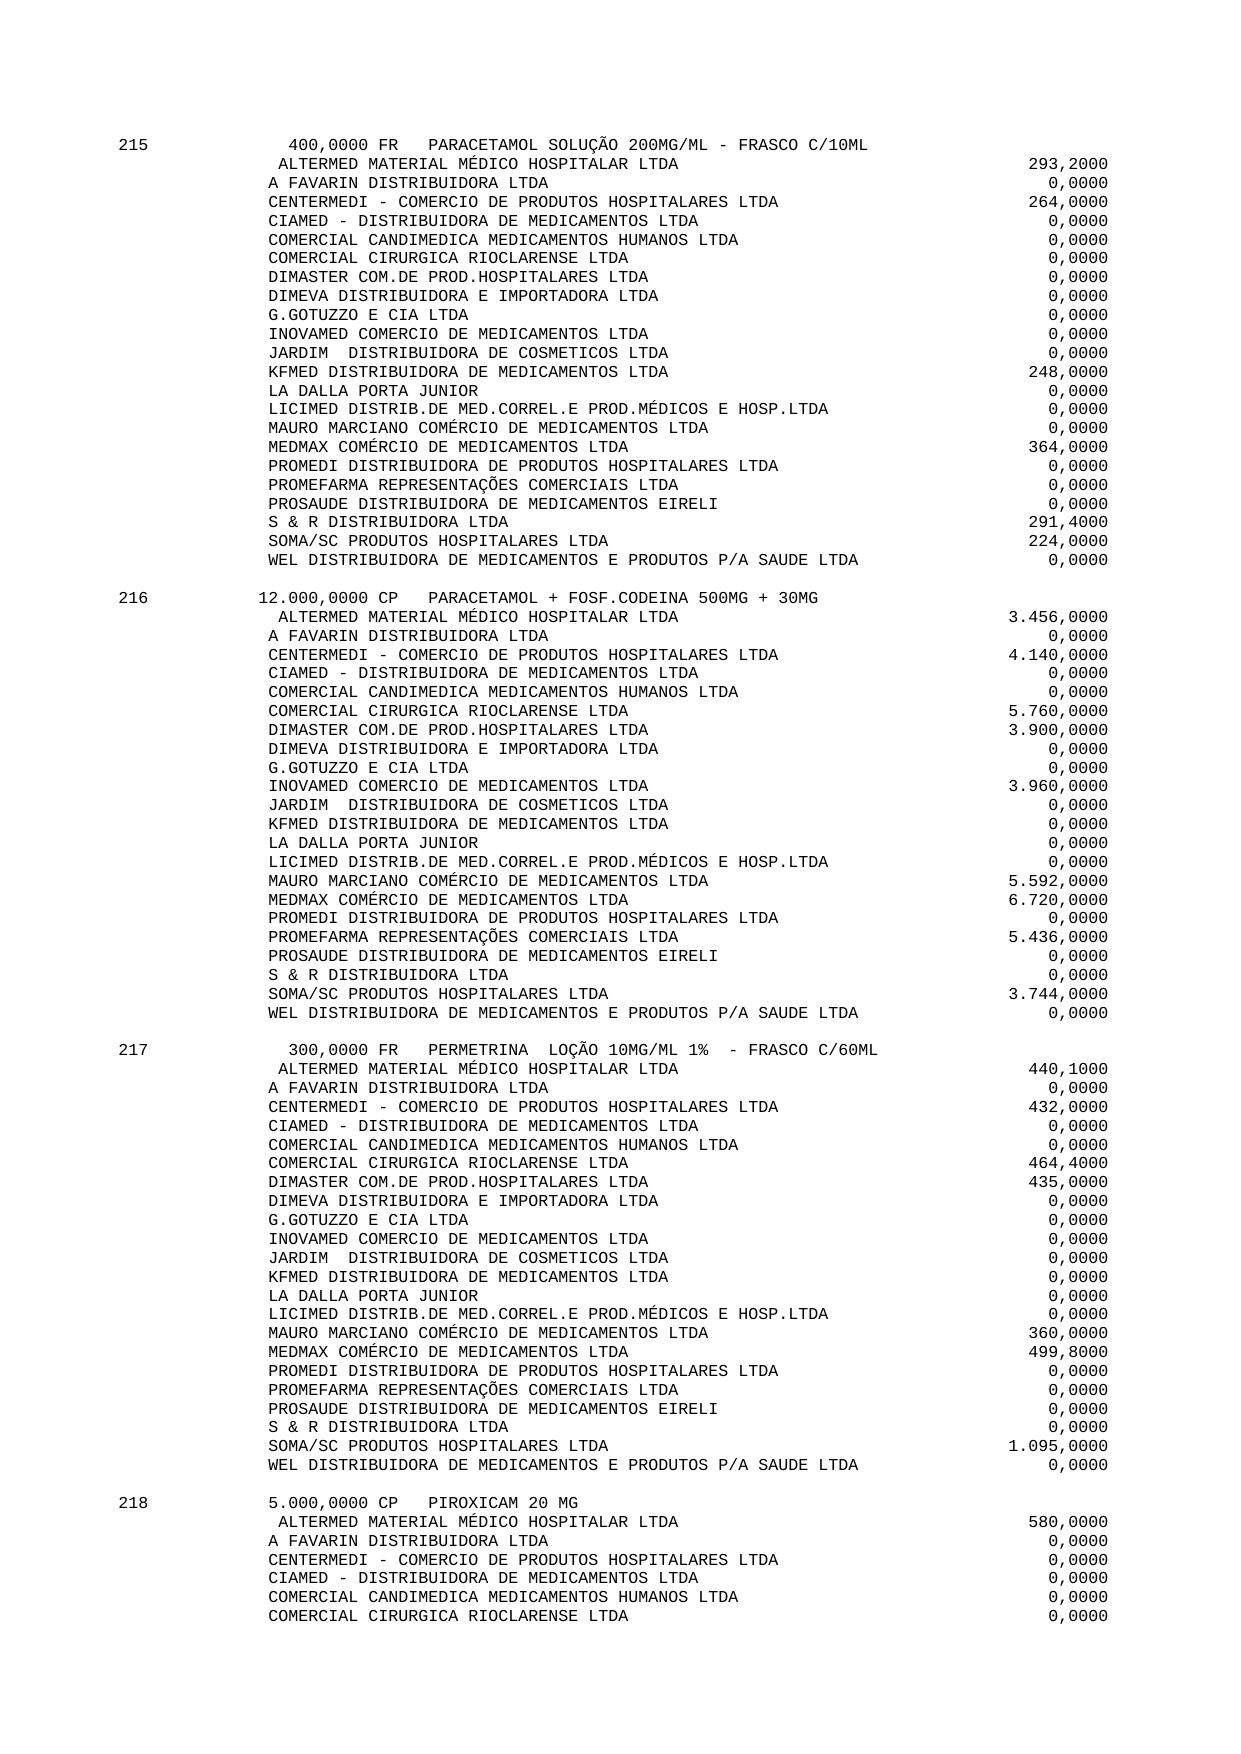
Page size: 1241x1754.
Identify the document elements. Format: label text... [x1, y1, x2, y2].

text 215 400,0000 FR PARACETAMOL SOLUÇÃO 200MG/ML - FRASCO C/10ML ALTERMED MATERIAL MÉDICO HOSPITALAR LTDA 293,2000 A FAVARIN DISTRIBUIDORA LTDA 0,0000 CENTERMEDI - COMERCIO DE PRODUTOS HOSPITALARES LTDA 264,0000 CIAMED - DISTRIBUIDORA DE MEDICAMENTOS LTDA 0,0000 COMERCIAL CANDIMEDICA MEDICAMENTOS HUMANOS LTDA 0,0000 COMERCIAL CIRURGICA RIOCLARENSE LTDA 0,0000 DIMASTER COM.DE PROD.HOSPITALARES LTDA 0,0000 DIMEVA DISTRIBUIDORA E IMPORTADORA LTDA 0,0000 G.GOTUZZO E CIA LTDA 0,0000 INOVAMED COMERCIO DE MEDICAMENTOS LTDA 0,0000 JARDIM DISTRIBUIDORA DE COSMETICOS LTDA 0,0000 KFMED DISTRIBUIDORA DE MEDICAMENTOS LTDA 248,0000 LA DALLA PORTA JUNIOR 0,0000 LICIMED DISTRIB.DE MED.CORREL.E PROD.MÉDICOS E HOSP.LTDA 0,0000 MAURO MARCIANO COMÉRCIO DE MEDICAMENTOS LTDA 0,0000 MEDMAX COMÉRCIO DE MEDICAMENTOS LTDA 364,0000 PROMEDI DISTRIBUIDORA DE PRODUTOS HOSPITALARES LTDA 0,0000 PROMEFARMA REPRESENTAÇÕES COMERCIAIS LTDA 0,0000 PROSAUDE DISTRIBUIDORA DE MEDICAMENTOS EIRELI 0,0000 S & R DISTRIBUIDORA LTDA 291,4000 SOMA/SC PRODUTOS HOSPITALARES LTDA 224,0000 WEL DISTRIBUIDORA DE MEDICAMENTOS E PRODUTOS P/A SAUDE LTDA 0,0000 216 12.000,0000 CP PARACETAMOL + FOSF.CODEINA 500MG + 30MG ALTERMED MATERIAL MÉDICO HOSPITALAR LTDA 3.456,0000 A FAVARIN DISTRIBUIDORA LTDA 0,0000 CENTERMEDI - COMERCIO DE PRODUTOS HOSPITALARES LTDA 4.140,0000 CIAMED - DISTRIBUIDORA DE MEDICAMENTOS LTDA 0,0000 COMERCIAL CANDIMEDICA MEDICAMENTOS HUMANOS LTDA 0,0000 COMERCIAL CIRURGICA RIOCLARENSE LTDA 5.760,0000 DIMASTER COM.DE PROD.HOSPITALARES LTDA 3.900,0000 DIMEVA DISTRIBUIDORA E IMPORTADORA LTDA 0,0000 G.GOTUZZO E CIA LTDA 0,0000 INOVAMED COMERCIO DE MEDICAMENTOS LTDA 3.960,0000 JARDIM DISTRIBUIDORA DE COSMETICOS LTDA 0,0000 KFMED DISTRIBUIDORA DE MEDICAMENTOS LTDA 0,0000 LA DALLA PORTA JUNIOR 0,0000 LICIMED DISTRIB.DE MED.CORREL.E PROD.MÉDICOS E HOSP.LTDA 0,0000 MAURO MARCIANO COMÉRCIO DE MEDICAMENTOS LTDA 5.592,0000 MEDMAX COMÉRCIO DE MEDICAMENTOS LTDA 6.720,0000 PROMEDI DISTRIBUIDORA DE PRODUTOS HOSPITALARES LTDA 0,0000 PROMEFARMA REPRESENTAÇÕES COMERCIAIS LTDA 5.436,0000 PROSAUDE DISTRIBUIDORA DE MEDICAMENTOS EIRELI 0,0000 S & R DISTRIBUIDORA LTDA 0,0000 SOMA/SC PRODUTOS HOSPITALARES LTDA 3.744,0000 WEL DISTRIBUIDORA DE MEDICAMENTOS E PRODUTOS P/A SAUDE LTDA 0,0000 217 300,0000 FR PERMETRINA LOÇÃO 10MG/ML 1% - FRASCO C/60ML ALTERMED MATERIAL MÉDICO HOSPITALAR LTDA 440,1000 A FAVARIN DISTRIBUIDORA LTDA 0,0000 CENTERMEDI - COMERCIO DE PRODUTOS HOSPITALARES LTDA 432,0000 CIAMED - DISTRIBUIDORA DE MEDICAMENTOS LTDA 0,0000 COMERCIAL CANDIMEDICA MEDICAMENTOS HUMANOS LTDA 0,0000 COMERCIAL CIRURGICA RIOCLARENSE LTDA 464,4000 DIMASTER COM.DE PROD.HOSPITALARES LTDA 435,0000 DIMEVA DISTRIBUIDORA E IMPORTADORA LTDA 0,0000 G.GOTUZZO E CIA LTDA 0,0000 INOVAMED COMERCIO DE MEDICAMENTOS LTDA 0,0000 JARDIM DISTRIBUIDORA DE COSMETICOS LTDA 0,0000 KFMED DISTRIBUIDORA DE MEDICAMENTOS LTDA 0,0000 LA DALLA PORTA JUNIOR 0,0000 LICIMED DISTRIB.DE MED.CORREL.E PROD.MÉDICOS E HOSP.LTDA 0,0000 MAURO MARCIANO COMÉRCIO DE MEDICAMENTOS LTDA 360,0000 MEDMAX COMÉRCIO DE MEDICAMENTOS LTDA 499,8000 PROMEDI DISTRIBUIDORA DE PRODUTOS HOSPITALARES LTDA 0,0000 PROMEFARMA REPRESENTAÇÕES COMERCIAIS LTDA 0,0000 PROSAUDE DISTRIBUIDORA DE MEDICAMENTOS EIRELI 0,0000 S & R DISTRIBUIDORA LTDA 0,0000 SOMA/SC PRODUTOS HOSPITALARES LTDA 1.095,0000 WEL DISTRIBUIDORA DE MEDICAMENTOS E PRODUTOS P/A SAUDE LTDA 0,0000 218 5.000,0000 CP PIROXICAM 20 MG ALTERMED MATERIAL MÉDICO HOSPITALAR LTDA 580,0000 A FAVARIN DISTRIBUIDORA LTDA 0,0000 CENTERMEDI - COMERCIO DE PRODUTOS HOSPITALARES LTDA 0,0000 CIAMED - DISTRIBUIDORA DE MEDICAMENTOS LTDA 0,0000 COMERCIAL CANDIMEDICA MEDICAMENTOS HUMANOS LTDA 0,0000 COMERCIAL CIRURGICA RIOCLARENSE LTDA 0,0000 [118, 118, 1122, 1626]
